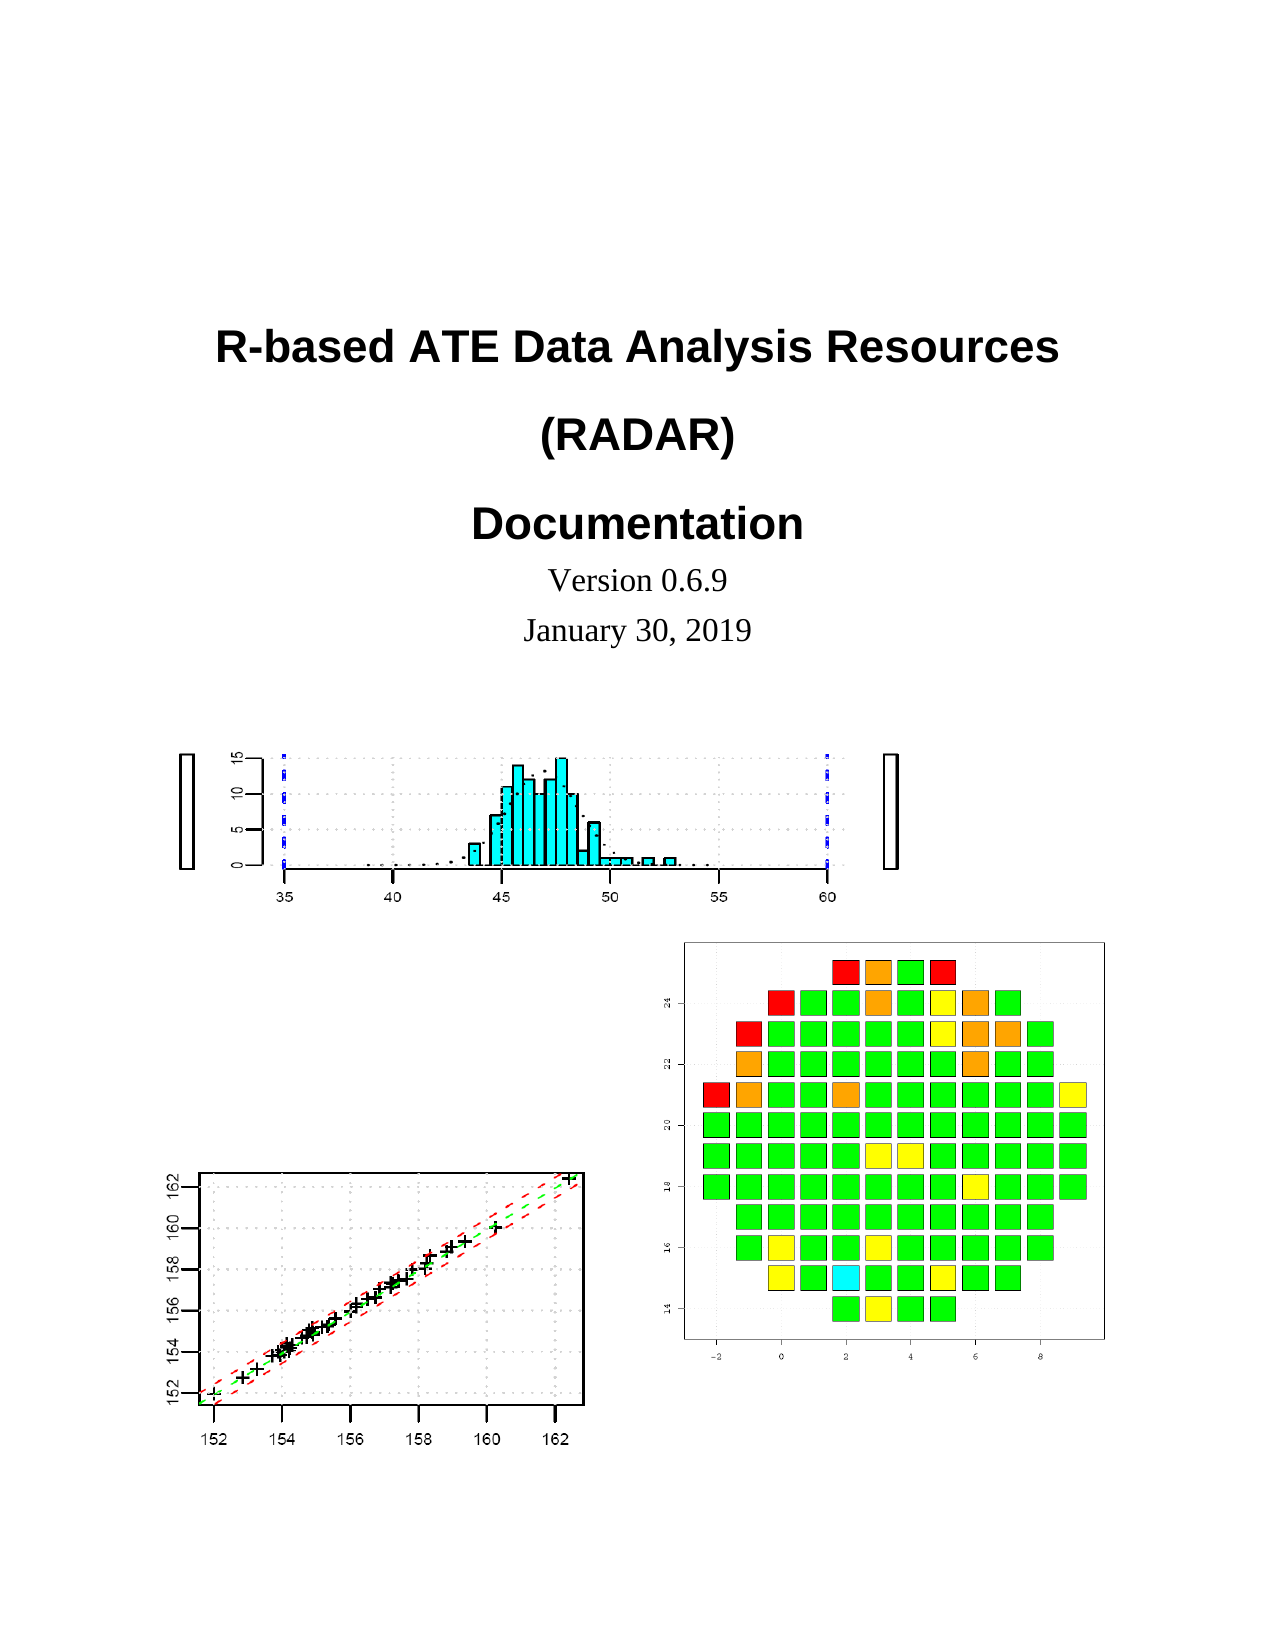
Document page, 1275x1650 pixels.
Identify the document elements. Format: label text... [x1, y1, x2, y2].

picture [164, 748, 915, 904]
subtitle (RADAR) [118, 409, 1157, 461]
subtitle Documentation [118, 498, 1157, 549]
subtitle R-based ATE Data Analysis Resources [118, 321, 1157, 372]
picture [146, 1163, 597, 1460]
text Version 0.6.9 [118, 562, 1157, 599]
text January 30, 2019 [118, 611, 1157, 648]
